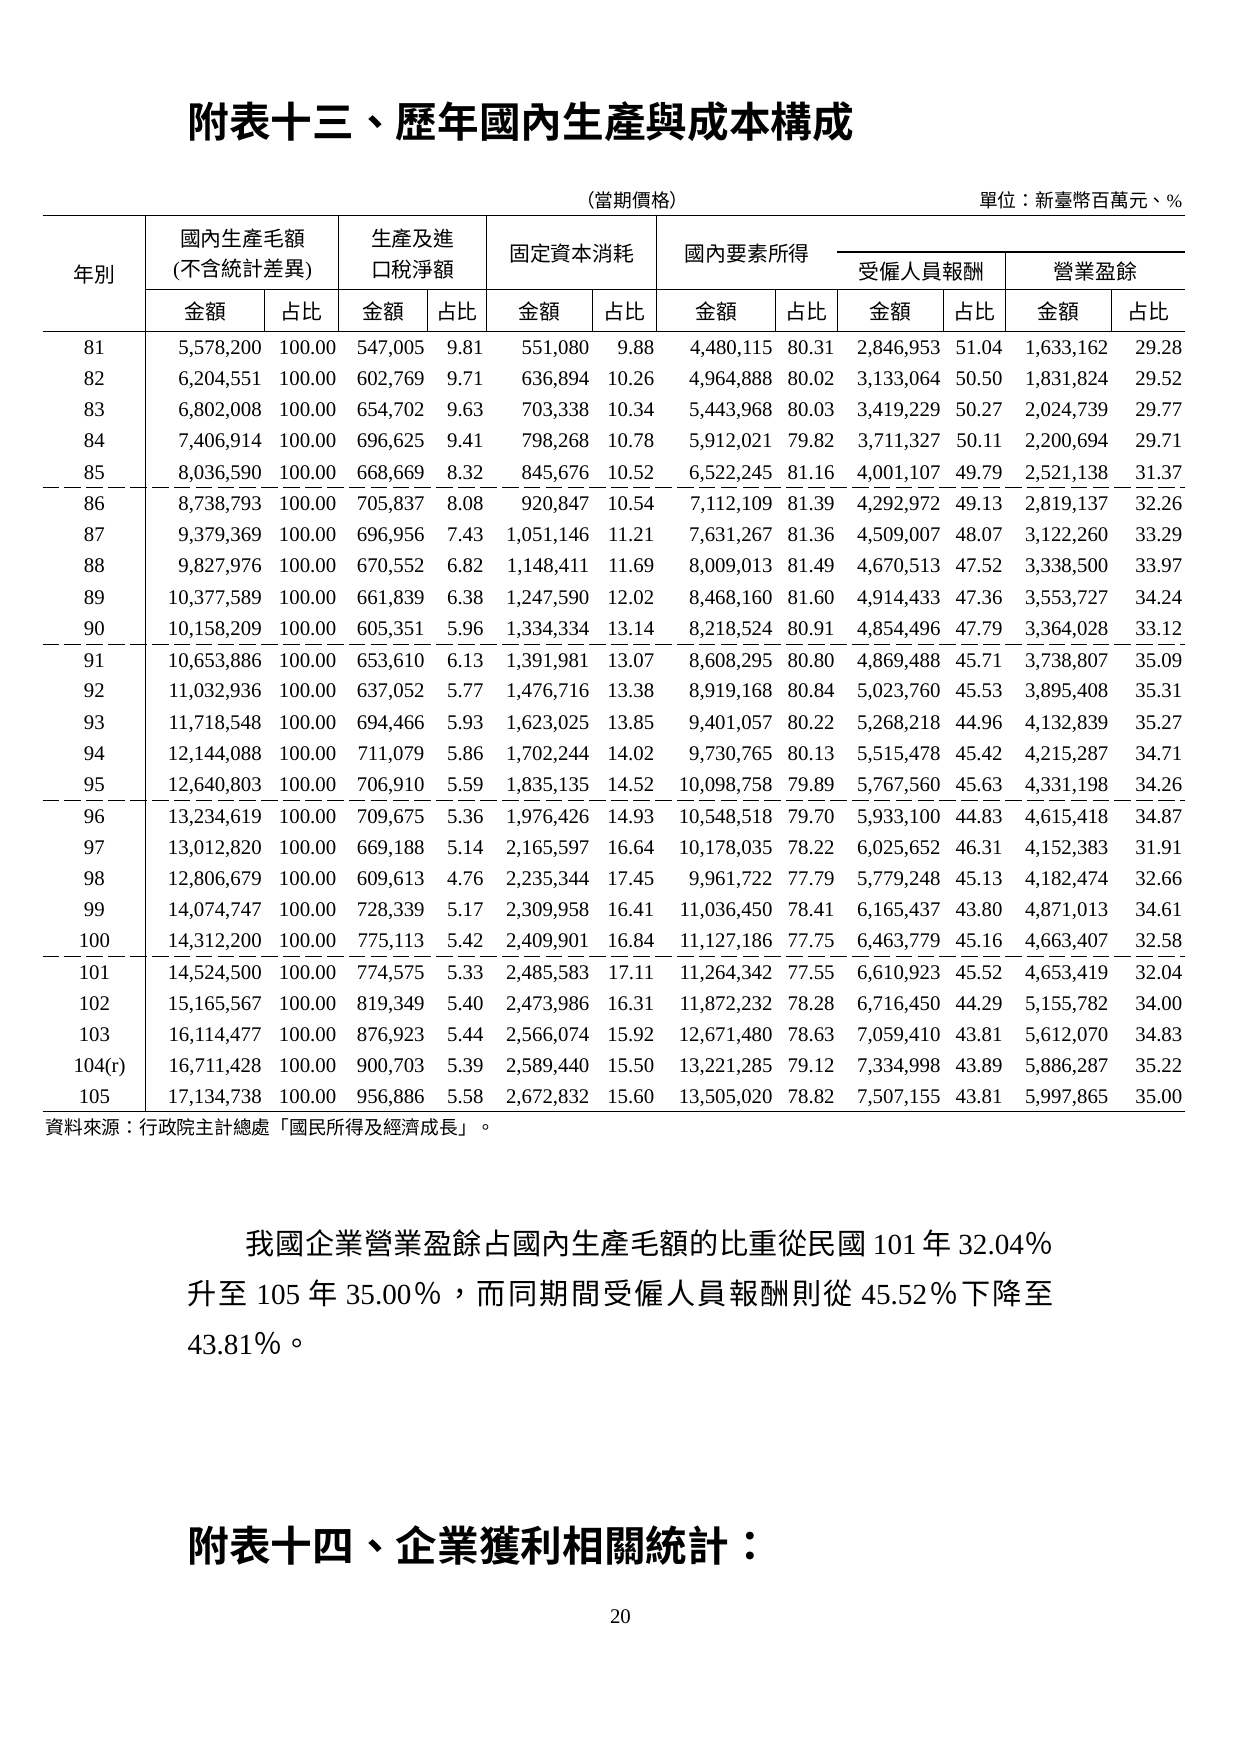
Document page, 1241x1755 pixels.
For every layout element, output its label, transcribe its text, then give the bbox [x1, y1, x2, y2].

table_cell 5.39 [427, 1050, 486, 1081]
table_cell 45.53 [943, 675, 1005, 706]
table_cell 43.89 [943, 1050, 1005, 1081]
table_cell 7.43 [427, 519, 486, 550]
table_cell 10,377,589 [146, 581, 264, 612]
table_cell 16.31 [592, 987, 657, 1018]
table_cell 97 [43, 831, 145, 862]
table_cell 4,653,419 [1005, 956, 1111, 987]
table_cell 79.82 [775, 425, 837, 456]
table_cell 669,188 [339, 831, 427, 862]
table_cell 金額 [1006, 290, 1111, 331]
text 附表十三、歷年國內生產與成本構成 [187, 89, 1053, 149]
table_cell 100.00 [264, 1081, 339, 1111]
table_cell 100.00 [264, 550, 339, 581]
table_cell 8,608,295 [657, 644, 775, 675]
table_cell [1185, 987, 1191, 1018]
table_cell 86 [43, 487, 145, 518]
table_cell 5.33 [427, 956, 486, 987]
table_cell 13,234,619 [146, 800, 264, 831]
table_cell 2,485,583 [486, 956, 592, 987]
table_cell 11,032,936 [146, 675, 264, 706]
table_cell 6,522,245 [657, 456, 775, 487]
table_cell 16,711,428 [146, 1050, 264, 1081]
table_cell 5,155,782 [1005, 987, 1111, 1018]
table_cell 33.12 [1111, 612, 1185, 643]
table_cell 6.82 [427, 550, 486, 581]
table_cell 5.93 [427, 706, 486, 737]
table_cell 10,548,518 [657, 800, 775, 831]
text 附表十四、企業獲利相關統計： [187, 1528, 1053, 1569]
table_cell 4,871,013 [1005, 894, 1111, 925]
table_cell 4,480,115 [657, 332, 775, 362]
table_cell 9.71 [427, 362, 486, 393]
table_cell 5.17 [427, 894, 486, 925]
table_cell 80.03 [775, 394, 837, 425]
table_cell [1198, 251, 1213, 289]
table_header [1111, 149, 1185, 191]
table_cell 81.16 [775, 456, 837, 487]
table_cell 5,023,760 [837, 675, 943, 706]
table_cell [1191, 519, 1198, 550]
table_cell [1191, 1111, 1198, 1139]
table_cell [1198, 612, 1213, 643]
table_cell 49.13 [943, 487, 1005, 518]
table_cell 100.00 [264, 456, 339, 487]
table_cell 12,806,679 [146, 862, 264, 893]
table_cell 80.02 [775, 362, 837, 393]
table_cell 709,675 [339, 800, 427, 831]
table_cell 100.00 [264, 925, 339, 956]
table_cell 100.00 [264, 737, 339, 768]
table_cell [1198, 862, 1213, 893]
table_cell 5.77 [427, 675, 486, 706]
table_cell 13,505,020 [657, 1081, 775, 1111]
table_cell 8,468,160 [657, 581, 775, 612]
table_cell 694,466 [339, 706, 427, 737]
table_cell [1198, 581, 1213, 612]
table_cell 2,200,694 [1005, 425, 1111, 456]
table_cell 100.00 [264, 894, 339, 925]
table_cell 80.31 [775, 332, 837, 362]
table_cell 6,463,779 [837, 925, 943, 956]
table_cell 5.86 [427, 737, 486, 768]
table_cell 金額 [838, 290, 943, 331]
table_cell 14,074,747 [146, 894, 264, 925]
table_cell 798,268 [486, 425, 592, 456]
table_cell 受僱人員報酬 [837, 253, 1005, 289]
table_cell 653,610 [339, 644, 427, 675]
table_cell [1191, 1019, 1198, 1050]
table_cell 3,738,807 [1005, 644, 1111, 675]
table_cell 4,914,433 [837, 581, 943, 612]
table_cell 34.26 [1111, 769, 1185, 800]
table_cell 占比 [1112, 290, 1185, 331]
table_cell 10.26 [592, 362, 657, 393]
table_cell [1185, 737, 1191, 768]
table_cell 占比 [776, 290, 837, 331]
table_cell 5,268,218 [837, 706, 943, 737]
table_cell 668,669 [339, 456, 427, 487]
table_cell 43.80 [943, 894, 1005, 925]
table_cell [1191, 581, 1198, 612]
table_cell [1191, 456, 1198, 487]
table_cell 6,610,923 [837, 956, 943, 987]
table_cell [1198, 1111, 1213, 1139]
table_cell 44.96 [943, 706, 1005, 737]
table_cell [1191, 644, 1198, 675]
table_cell [1185, 644, 1191, 675]
table_cell 43.81 [943, 1081, 1005, 1111]
table_cell 13,012,820 [146, 831, 264, 862]
table_cell 49.79 [943, 456, 1005, 487]
table_cell 9.41 [427, 425, 486, 456]
table_cell 34.83 [1111, 1019, 1185, 1050]
table_cell 100.00 [264, 987, 339, 1018]
table_cell 51.04 [943, 332, 1005, 362]
table_cell 100.00 [264, 862, 339, 893]
table_cell 637,052 [339, 675, 427, 706]
table_cell 85 [43, 456, 145, 487]
table_cell 29.71 [1111, 425, 1185, 456]
table_cell [1185, 706, 1191, 737]
table_cell 728,339 [339, 894, 427, 925]
table_cell 46.31 [943, 831, 1005, 862]
table_cell 2,235,344 [486, 862, 592, 893]
table_cell 50.50 [943, 362, 1005, 393]
table_cell 32.66 [1111, 862, 1185, 893]
table_cell 3,553,727 [1005, 581, 1111, 612]
table_cell 77.55 [775, 956, 837, 987]
table_cell 生產及進 口稅淨額 [339, 216, 486, 289]
table_cell [1185, 456, 1191, 487]
table_cell 50.27 [943, 394, 1005, 425]
table_cell 636,894 [486, 362, 592, 393]
table_cell 金額 [657, 290, 775, 331]
table_cell 100.00 [264, 831, 339, 862]
table_cell 17,134,738 [146, 1081, 264, 1111]
table_cell [1198, 456, 1213, 487]
table_cell 100.00 [264, 706, 339, 737]
table_cell 105 [43, 1081, 145, 1111]
table_cell 金額 [487, 290, 592, 331]
table_cell 661,839 [339, 581, 427, 612]
table_cell 9.88 [592, 332, 657, 362]
table_cell 774,575 [339, 956, 427, 987]
table_cell [1185, 1050, 1191, 1081]
table_cell 15.50 [592, 1050, 657, 1081]
table_cell 7,631,267 [657, 519, 775, 550]
table_cell 845,676 [486, 456, 592, 487]
table_cell 98 [43, 862, 145, 893]
table_cell [1198, 737, 1213, 768]
table_cell 33.97 [1111, 550, 1185, 581]
table_cell 15.92 [592, 1019, 657, 1050]
table_cell [837, 216, 1185, 251]
table_cell 100.00 [264, 1019, 339, 1050]
table_cell [1191, 1050, 1198, 1081]
table_cell 3,419,229 [837, 394, 943, 425]
table_cell 605,351 [339, 612, 427, 643]
table_cell 93 [43, 706, 145, 737]
table_cell 6,165,437 [837, 894, 943, 925]
table_cell 1,051,146 [486, 519, 592, 550]
table_cell 78.82 [775, 1081, 837, 1111]
table_cell [1185, 519, 1191, 550]
table_cell [1198, 987, 1213, 1018]
table_cell 金額 [146, 290, 264, 331]
table_cell 31.37 [1111, 456, 1185, 487]
table_cell 50.11 [943, 425, 1005, 456]
table_cell 2,165,597 [486, 831, 592, 862]
table_cell 4,869,488 [837, 644, 943, 675]
table_cell [1185, 894, 1191, 925]
table_cell 1,476,716 [486, 675, 592, 706]
table_cell 703,338 [486, 394, 592, 425]
table_cell 3,338,500 [1005, 550, 1111, 581]
table_cell 7,112,109 [657, 487, 775, 518]
table_cell 80.91 [775, 612, 837, 643]
table_cell 13.85 [592, 706, 657, 737]
table_cell 14,312,200 [146, 925, 264, 956]
table_cell 17.11 [592, 956, 657, 987]
table_cell [1191, 331, 1198, 362]
table_cell 45.52 [943, 956, 1005, 987]
table_cell 11,872,232 [657, 987, 775, 1018]
table_cell 6.38 [427, 581, 486, 612]
table_cell 2,589,440 [486, 1050, 592, 1081]
table_cell 81.49 [775, 550, 837, 581]
table_cell 5,578,200 [146, 332, 264, 362]
table_cell 2,309,958 [486, 894, 592, 925]
table_cell 4,132,839 [1005, 706, 1111, 737]
table_cell [1185, 956, 1191, 987]
table_cell 100.00 [264, 956, 339, 987]
table_cell 8.32 [427, 456, 486, 487]
table_cell 4,152,383 [1005, 831, 1111, 862]
table_cell 602,769 [339, 362, 427, 393]
table_cell 77.75 [775, 925, 837, 956]
table_cell 34.00 [1111, 987, 1185, 1018]
table_cell 6,025,652 [837, 831, 943, 862]
table_cell 16.64 [592, 831, 657, 862]
table_cell 2,409,901 [486, 925, 592, 956]
table_cell 4,215,287 [1005, 737, 1111, 768]
table_cell 10.52 [592, 456, 657, 487]
table_cell 80.80 [775, 644, 837, 675]
table_cell 81.36 [775, 519, 837, 550]
table_cell 4,670,513 [837, 550, 943, 581]
table_cell 4,001,107 [837, 456, 943, 487]
table_cell 696,625 [339, 425, 427, 456]
table_cell 81.60 [775, 581, 837, 612]
table_cell 92 [43, 675, 145, 706]
table_cell 711,079 [339, 737, 427, 768]
table_header [1198, 149, 1213, 191]
table_cell 79.12 [775, 1050, 837, 1081]
table_cell 5.96 [427, 612, 486, 643]
table_cell 3,895,408 [1005, 675, 1111, 706]
table_cell 5.14 [427, 831, 486, 862]
table_cell 1,702,244 [486, 737, 592, 768]
table_cell 670,552 [339, 550, 427, 581]
table_cell 100.00 [264, 1050, 339, 1081]
table_cell 100.00 [264, 362, 339, 393]
table_cell 47.36 [943, 581, 1005, 612]
table_cell [1185, 831, 1191, 862]
table_cell 8,919,168 [657, 675, 775, 706]
table_cell 4,663,407 [1005, 925, 1111, 956]
table_cell 95 [43, 769, 145, 800]
table_cell 103 [43, 1019, 145, 1050]
table_cell 35.27 [1111, 706, 1185, 737]
table_cell [1191, 769, 1198, 800]
table_header [43, 149, 1111, 191]
table_cell 5.40 [427, 987, 486, 1018]
table_cell 11.21 [592, 519, 657, 550]
table_cell 80.13 [775, 737, 837, 768]
table_cell 占比 [428, 290, 486, 331]
table_cell [1185, 425, 1191, 456]
table_cell 5.59 [427, 769, 486, 800]
table_cell 29.77 [1111, 394, 1185, 425]
table_cell 固定資本消耗 [487, 216, 656, 289]
table_cell [1185, 215, 1191, 251]
table_cell 1,391,981 [486, 644, 592, 675]
table_cell 16.41 [592, 894, 657, 925]
table_cell [1191, 894, 1198, 925]
table_cell 5.42 [427, 925, 486, 956]
table_cell 6.13 [427, 644, 486, 675]
table_cell [1191, 215, 1198, 251]
table_cell 609,613 [339, 862, 427, 893]
table_cell 2,566,074 [486, 1019, 592, 1050]
table_cell 35.09 [1111, 644, 1185, 675]
table_cell 12,671,480 [657, 1019, 775, 1050]
table_cell 45.63 [943, 769, 1005, 800]
table_cell 13.14 [592, 612, 657, 643]
table_cell 資料來源：行政院主計總處「國民所得及經濟成長」。 [43, 1112, 775, 1139]
table_cell 956,886 [339, 1081, 427, 1111]
table_cell 7,059,410 [837, 1019, 943, 1050]
table_cell 1,976,426 [486, 800, 592, 831]
table_cell 4,854,496 [837, 612, 943, 643]
table_cell 100.00 [264, 800, 339, 831]
table_cell [1191, 362, 1198, 393]
table_cell 33.29 [1111, 519, 1185, 550]
table_cell 4,182,474 [1005, 862, 1111, 893]
table_cell 87 [43, 519, 145, 550]
table_cell 13.38 [592, 675, 657, 706]
table_cell [1185, 1111, 1191, 1139]
table_cell 2,521,138 [1005, 456, 1111, 487]
table_cell 5,912,021 [657, 425, 775, 456]
table_cell 10,098,758 [657, 769, 775, 800]
table_cell 5,779,248 [837, 862, 943, 893]
table_cell 100.00 [264, 519, 339, 550]
table_cell 9,379,369 [146, 519, 264, 550]
table_cell [1185, 862, 1191, 893]
table_cell [1191, 1081, 1198, 1111]
table_cell 100.00 [264, 612, 339, 643]
table_cell 占比 [265, 290, 338, 331]
text 我國企業營業盈餘占國內生產毛額的比重從民國101年32.04％升至105年35.00％，而同期間受僱人員報酬則從45.52％下降至43.81％。 [187, 1214, 1053, 1364]
table_cell [1185, 1019, 1191, 1050]
table_cell [1198, 800, 1213, 831]
table_cell [1185, 769, 1191, 800]
table_cell 9,827,976 [146, 550, 264, 581]
table_cell [1191, 956, 1198, 987]
table_cell 551,080 [486, 332, 592, 362]
table_cell 34.24 [1111, 581, 1185, 612]
table_cell 5.58 [427, 1081, 486, 1111]
table_cell 775,113 [339, 925, 427, 956]
table_cell 547,005 [339, 332, 427, 362]
table_cell [1198, 519, 1213, 550]
table_cell [1198, 425, 1213, 456]
table_cell 5,767,560 [837, 769, 943, 800]
table_cell 84 [43, 425, 145, 456]
table_cell 12.02 [592, 581, 657, 612]
table_cell [1191, 289, 1198, 331]
table_cell [1198, 925, 1213, 956]
table_cell 35.31 [1111, 675, 1185, 706]
table_cell [1185, 487, 1191, 518]
table_cell 8.08 [427, 487, 486, 518]
table_cell 705,837 [339, 487, 427, 518]
table_cell [1198, 1050, 1213, 1081]
table_cell 14,524,500 [146, 956, 264, 987]
table_header [1191, 149, 1198, 191]
table_cell [1198, 894, 1213, 925]
table_cell [1185, 362, 1191, 393]
table_cell 3,711,327 [837, 425, 943, 456]
table_cell [1198, 956, 1213, 987]
table_cell 1,148,411 [486, 550, 592, 581]
table_cell 8,218,524 [657, 612, 775, 643]
table_cell 5,515,478 [837, 737, 943, 768]
table_cell 1,247,590 [486, 581, 592, 612]
table_cell 10,178,035 [657, 831, 775, 862]
table_cell 88 [43, 550, 145, 581]
table_cell 2,819,137 [1005, 487, 1111, 518]
table_cell 79.70 [775, 800, 837, 831]
table_cell 年別 [43, 216, 145, 331]
table_cell 11.69 [592, 550, 657, 581]
table_cell [1185, 612, 1191, 643]
table_cell 5.36 [427, 800, 486, 831]
table_cell 3,122,260 [1005, 519, 1111, 550]
table_cell [775, 1112, 837, 1139]
table_cell 16.84 [592, 925, 657, 956]
table_cell 101 [43, 956, 145, 987]
table_cell 5.44 [427, 1019, 486, 1050]
table_cell [1185, 331, 1191, 362]
table_cell 77.79 [775, 862, 837, 893]
table_cell 國內生產毛額 (不含統計差異) [146, 216, 338, 289]
table_cell 34.61 [1111, 894, 1185, 925]
table_cell 2,024,739 [1005, 394, 1111, 425]
table_cell 國內要素所得 [657, 216, 837, 289]
table_cell 1,835,135 [486, 769, 592, 800]
table_cell 10.34 [592, 394, 657, 425]
table_cell [1191, 487, 1198, 518]
table_cell [1191, 612, 1198, 643]
table_cell 45.42 [943, 737, 1005, 768]
table_cell [1191, 925, 1198, 956]
table_cell [1191, 831, 1198, 862]
table_cell 11,127,186 [657, 925, 775, 956]
table_cell 45.16 [943, 925, 1005, 956]
table_cell 4,615,418 [1005, 800, 1111, 831]
table_cell 7,406,914 [146, 425, 264, 456]
table_cell 營業盈餘 [1006, 253, 1185, 289]
table_cell 10.78 [592, 425, 657, 456]
table_cell 819,349 [339, 987, 427, 1018]
table_cell [1191, 737, 1198, 768]
table_cell 100 [43, 925, 145, 956]
table_cell 34.87 [1111, 800, 1185, 831]
table_cell 90 [43, 612, 145, 643]
table_cell 100.00 [264, 675, 339, 706]
table_cell 11,036,450 [657, 894, 775, 925]
table_cell 11,718,548 [146, 706, 264, 737]
table_cell [1198, 1019, 1213, 1050]
table_cell 金額 [339, 290, 427, 331]
table_cell [1191, 675, 1198, 706]
table_cell 43.81 [943, 1019, 1005, 1050]
table_cell [1198, 289, 1213, 331]
table_cell 15,165,567 [146, 987, 264, 1018]
table_cell 4,509,007 [837, 519, 943, 550]
table_cell [1198, 550, 1213, 581]
table_cell [1191, 987, 1198, 1018]
table_cell [1191, 550, 1198, 581]
table_cell 9.81 [427, 332, 486, 362]
table_cell 4,292,972 [837, 487, 943, 518]
table_cell [1198, 362, 1213, 393]
table_cell 1,334,334 [486, 612, 592, 643]
table_cell 32.26 [1111, 487, 1185, 518]
table_cell 44.83 [943, 800, 1005, 831]
table_cell [1185, 800, 1191, 831]
table_cell 100.00 [264, 425, 339, 456]
table_cell 80.22 [775, 706, 837, 737]
table_cell [1191, 394, 1198, 425]
table_cell 10.54 [592, 487, 657, 518]
table_cell 9,730,765 [657, 737, 775, 768]
table_cell [1198, 644, 1213, 675]
table_cell 80.84 [775, 675, 837, 706]
table_cell 920,847 [486, 487, 592, 518]
table_cell 29.28 [1111, 332, 1185, 362]
table_cell 8,036,590 [146, 456, 264, 487]
table_cell [1005, 1112, 1111, 1139]
table_cell [1191, 800, 1198, 831]
table_cell 45.71 [943, 644, 1005, 675]
table_cell 78.28 [775, 987, 837, 1018]
table_cell 4,964,888 [657, 362, 775, 393]
table_cell [1198, 331, 1213, 362]
table_cell 9,961,722 [657, 862, 775, 893]
table_cell 100.00 [264, 332, 339, 362]
table_cell 100.00 [264, 644, 339, 675]
table_cell [1198, 394, 1213, 425]
table_cell [1185, 550, 1191, 581]
table_cell 79.89 [775, 769, 837, 800]
table_cell 81 [43, 332, 145, 362]
table_cell 1,633,162 [1005, 332, 1111, 362]
table_cell 8,738,793 [146, 487, 264, 518]
table_cell 占比 [593, 290, 656, 331]
table_cell 104(r) [43, 1050, 145, 1081]
table_cell [1185, 925, 1191, 956]
table_cell [1198, 706, 1213, 737]
table_cell [1198, 215, 1213, 251]
table_cell [1198, 675, 1213, 706]
table_cell 1,831,824 [1005, 362, 1111, 393]
table_cell 102 [43, 987, 145, 1018]
table_cell 13,221,285 [657, 1050, 775, 1081]
table_cell 654,702 [339, 394, 427, 425]
table_cell 100.00 [264, 394, 339, 425]
table_cell 32.58 [1111, 925, 1185, 956]
table_cell [1185, 191, 1213, 214]
table_cell [1111, 1112, 1185, 1139]
table_cell 4,331,198 [1005, 769, 1111, 800]
table_cell 5,933,100 [837, 800, 943, 831]
table_cell 44.29 [943, 987, 1005, 1018]
table_cell 2,846,953 [837, 332, 943, 362]
table_cell [1185, 289, 1191, 331]
table_cell 89 [43, 581, 145, 612]
table_cell [1185, 394, 1191, 425]
table_cell 8,009,013 [657, 550, 775, 581]
table_cell 100.00 [264, 487, 339, 518]
table_cell [1198, 831, 1213, 862]
table_cell 99 [43, 894, 145, 925]
table_cell 2,473,986 [486, 987, 592, 1018]
table_cell 7,507,155 [837, 1081, 943, 1111]
table_cell 48.07 [943, 519, 1005, 550]
table_cell 100.00 [264, 769, 339, 800]
table_cell 14.52 [592, 769, 657, 800]
table_cell 1,623,025 [486, 706, 592, 737]
table_cell [1191, 706, 1198, 737]
table_cell 占比 [944, 290, 1005, 331]
table_cell [1185, 581, 1191, 612]
table_cell 900,703 [339, 1050, 427, 1081]
table_cell 5,997,865 [1005, 1081, 1111, 1111]
table_cell 83 [43, 394, 145, 425]
table_cell 47.52 [943, 550, 1005, 581]
table_cell 35.00 [1111, 1081, 1185, 1111]
table_cell 15.60 [592, 1081, 657, 1111]
table_cell 3,133,064 [837, 362, 943, 393]
table_cell 82 [43, 362, 145, 393]
table_cell 5,886,287 [1005, 1050, 1111, 1081]
table_cell 5,443,968 [657, 394, 775, 425]
table_cell 14.93 [592, 800, 657, 831]
table_cell 78.22 [775, 831, 837, 862]
table_cell 14.02 [592, 737, 657, 768]
table_cell 11,264,342 [657, 956, 775, 987]
table_cell 3,364,028 [1005, 612, 1111, 643]
table_cell [943, 1112, 1005, 1139]
table_cell [1185, 251, 1191, 289]
table_cell [1198, 487, 1213, 518]
table_cell [1191, 425, 1198, 456]
table_cell 35.22 [1111, 1050, 1185, 1081]
table_cell 78.41 [775, 894, 837, 925]
table_cell 100.00 [264, 581, 339, 612]
table_cell 31.91 [1111, 831, 1185, 862]
table_cell 96 [43, 800, 145, 831]
table_cell （當期價格） 單位：新臺幣百萬元、% [43, 191, 1185, 214]
table_cell 45.13 [943, 862, 1005, 893]
table_cell [837, 1112, 943, 1139]
table_cell [1185, 1081, 1191, 1111]
table_cell 2,672,832 [486, 1081, 592, 1111]
table_cell 16,114,477 [146, 1019, 264, 1050]
table_cell 29.52 [1111, 362, 1185, 393]
table_cell 876,923 [339, 1019, 427, 1050]
table_cell 78.63 [775, 1019, 837, 1050]
table_cell 706,910 [339, 769, 427, 800]
table_cell 94 [43, 737, 145, 768]
table_cell 9,401,057 [657, 706, 775, 737]
table_cell 7,334,998 [837, 1050, 943, 1081]
table_cell 10,158,209 [146, 612, 264, 643]
table_cell [1185, 675, 1191, 706]
table_cell 696,956 [339, 519, 427, 550]
table_cell [1198, 1081, 1213, 1111]
table_cell 17.45 [592, 862, 657, 893]
table_header [1185, 149, 1191, 191]
table_cell [1198, 769, 1213, 800]
table_cell [1191, 862, 1198, 893]
table_cell 32.04 [1111, 956, 1185, 987]
table_cell 12,640,803 [146, 769, 264, 800]
table_cell 6,716,450 [837, 987, 943, 1018]
table_cell 5,612,070 [1005, 1019, 1111, 1050]
table_cell 6,802,008 [146, 394, 264, 425]
table_cell [1191, 251, 1198, 289]
table_cell 6,204,551 [146, 362, 264, 393]
table_cell 13.07 [592, 644, 657, 675]
table_cell 9.63 [427, 394, 486, 425]
table_cell 47.79 [943, 612, 1005, 643]
table_cell 91 [43, 644, 145, 675]
table_cell 4.76 [427, 862, 486, 893]
table_cell 10,653,886 [146, 644, 264, 675]
table_cell 34.71 [1111, 737, 1185, 768]
table_cell 81.39 [775, 487, 837, 518]
table_cell 12,144,088 [146, 737, 264, 768]
